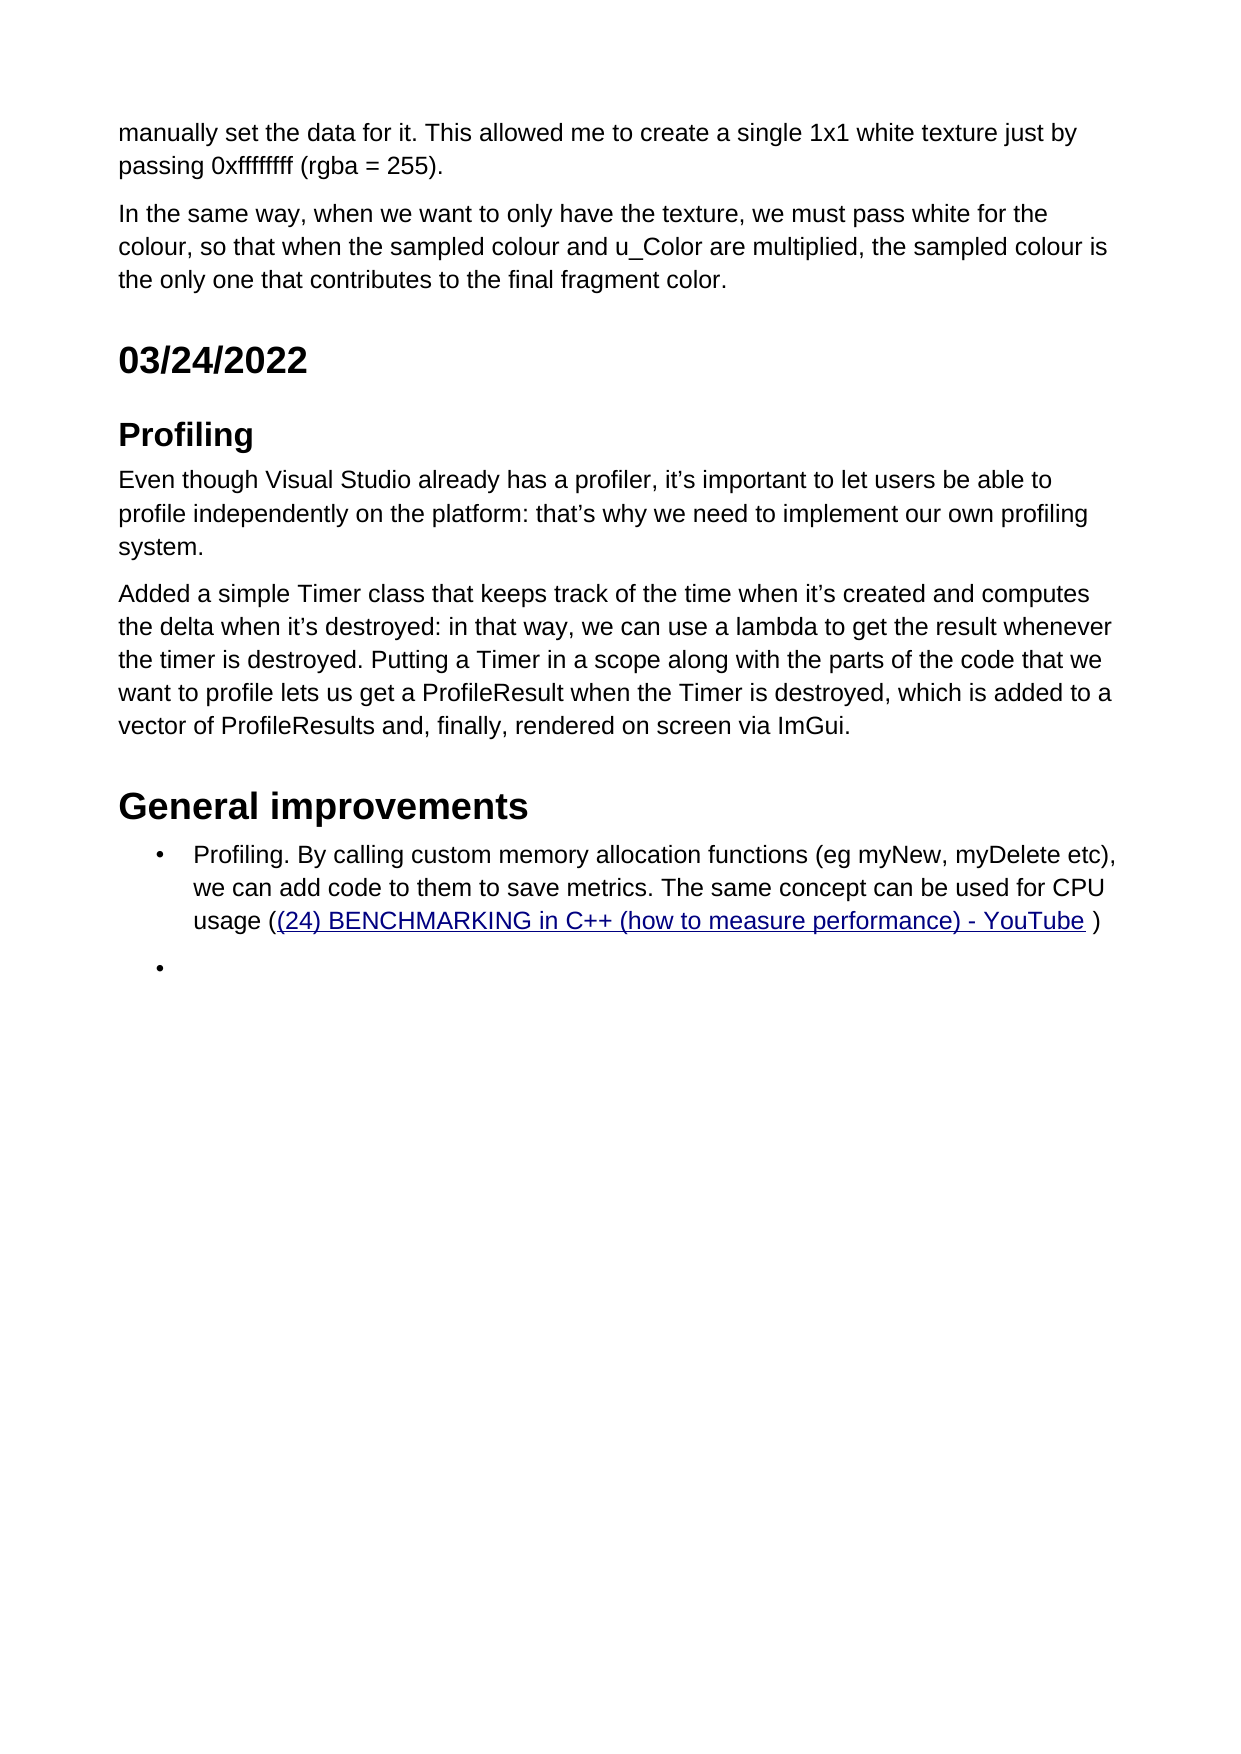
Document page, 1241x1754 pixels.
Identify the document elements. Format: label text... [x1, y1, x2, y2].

subtitle General improvements [118, 784, 1122, 827]
text Added a simple Timer class that keeps track of the time when it’s created and computes the delta when it’s destroyed: in that way, we can use a lambda to get the result whenever the timer is destroyed. Putting a Timer in a scope along with the parts of the code that we want to profile lets us get a ProfileResult when the Timer is destroyed, which is added to a vector of ProfileResults and, finally, rendered on screen via ImGui. [118, 579, 1122, 740]
text In the same way, when we want to only have the texture, we must pass white for the colour, so that when the sampled colour and u_Color are multiplied, the sampled colour is the only one that contributes to the final fragment color. [118, 199, 1122, 293]
text manually set the data for it. This allowed me to create a single 1x1 white texture just by passing 0xffffffff (rgba = 255). [118, 118, 1122, 180]
list Profiling. By calling custom memory allocation functions (eg myNew, myDelete etc), we can add code to them to save metrics. The same concept can be used for CPU usage ((24) BENCHMARKING in C++ (how to measure performance) - YouTube ) [156, 840, 1122, 935]
subtitle 03/24/2022 [118, 337, 1122, 381]
subtitle Profiling [118, 414, 1122, 453]
text Even though Visual Studio already has a profiler, it’s important to let users be able to profile independently on the platform: that’s why we need to implement our own profiling system. [118, 466, 1122, 560]
